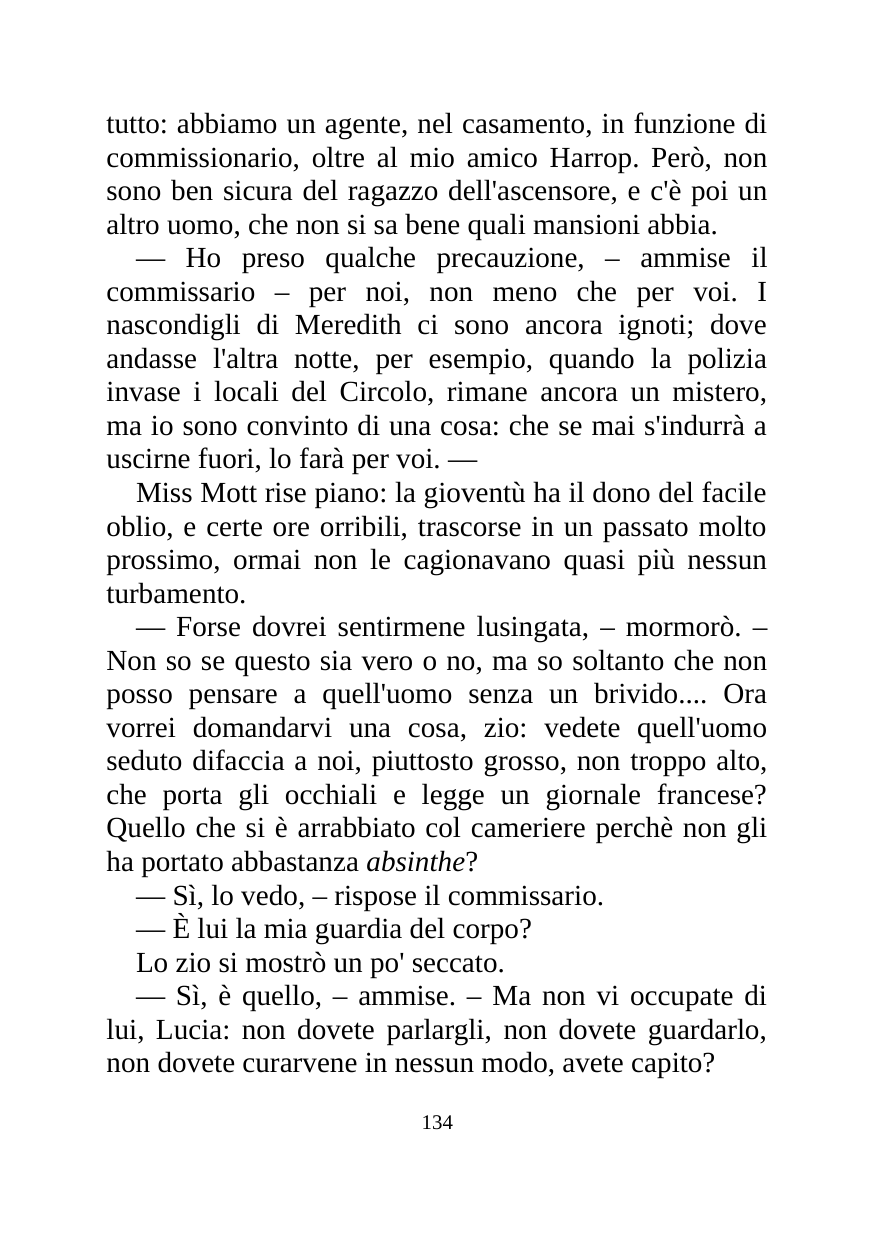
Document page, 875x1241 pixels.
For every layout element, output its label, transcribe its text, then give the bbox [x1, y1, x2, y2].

text tutto: abbiamo un agente, nel casamento, in funzione di commissionario, oltre al mio amico Harrop. Però, non sono ben sicura del ragazzo dell'ascensore, e c'è poi un altro uomo, che non si sa bene quali mansioni abbia. [106, 106, 768, 240]
text Miss Mott rise piano: la gioventù ha il dono del facile oblio, e certe ore orribili, trascorse in un passato molto prossimo, ormai non le cagionavano quasi più nessun turbamento. [106, 475, 768, 609]
text — Ho preso qualche precauzione, – ammise il commissario – per noi, non meno che per voi. I nascondigli di Meredith ci sono ancora ignoti; dove andasse l'altra notte, per esempio, quando la polizia invase i locali del Circolo, rimane ancora un mistero, ma io sono convinto di una cosa: che se mai s'indurrà a uscirne fuori, lo farà per voi. — [106, 240, 768, 475]
text — È lui la mia guardia del corpo? [106, 911, 768, 945]
text — Sì, è quello, – ammise. – Ma non vi occupate di lui, Lucia: non dovete parlargli, non dovete guardarlo, non dovete curarvene in nessun modo, avete capito? [106, 978, 768, 1079]
text — Forse dovrei sentirmene lusingata, – mormorò. – Non so se questo sia vero o no, ma so soltanto che non posso pensare a quell'uomo senza un brivido.... Ora vorrei domandarvi una cosa, zio: vedete quell'uomo seduto difaccia a noi, piuttosto grosso, non troppo alto, che porta gli occhiali e legge un giornale francese? Quello che si è arrabbiato col cameriere perchè non gli ha portato abbastanza absinthe? [106, 609, 768, 878]
text — Sì, lo vedo, – rispose il commissario. [106, 878, 768, 911]
text Lo zio si mostrò un po' seccato. [106, 945, 768, 978]
